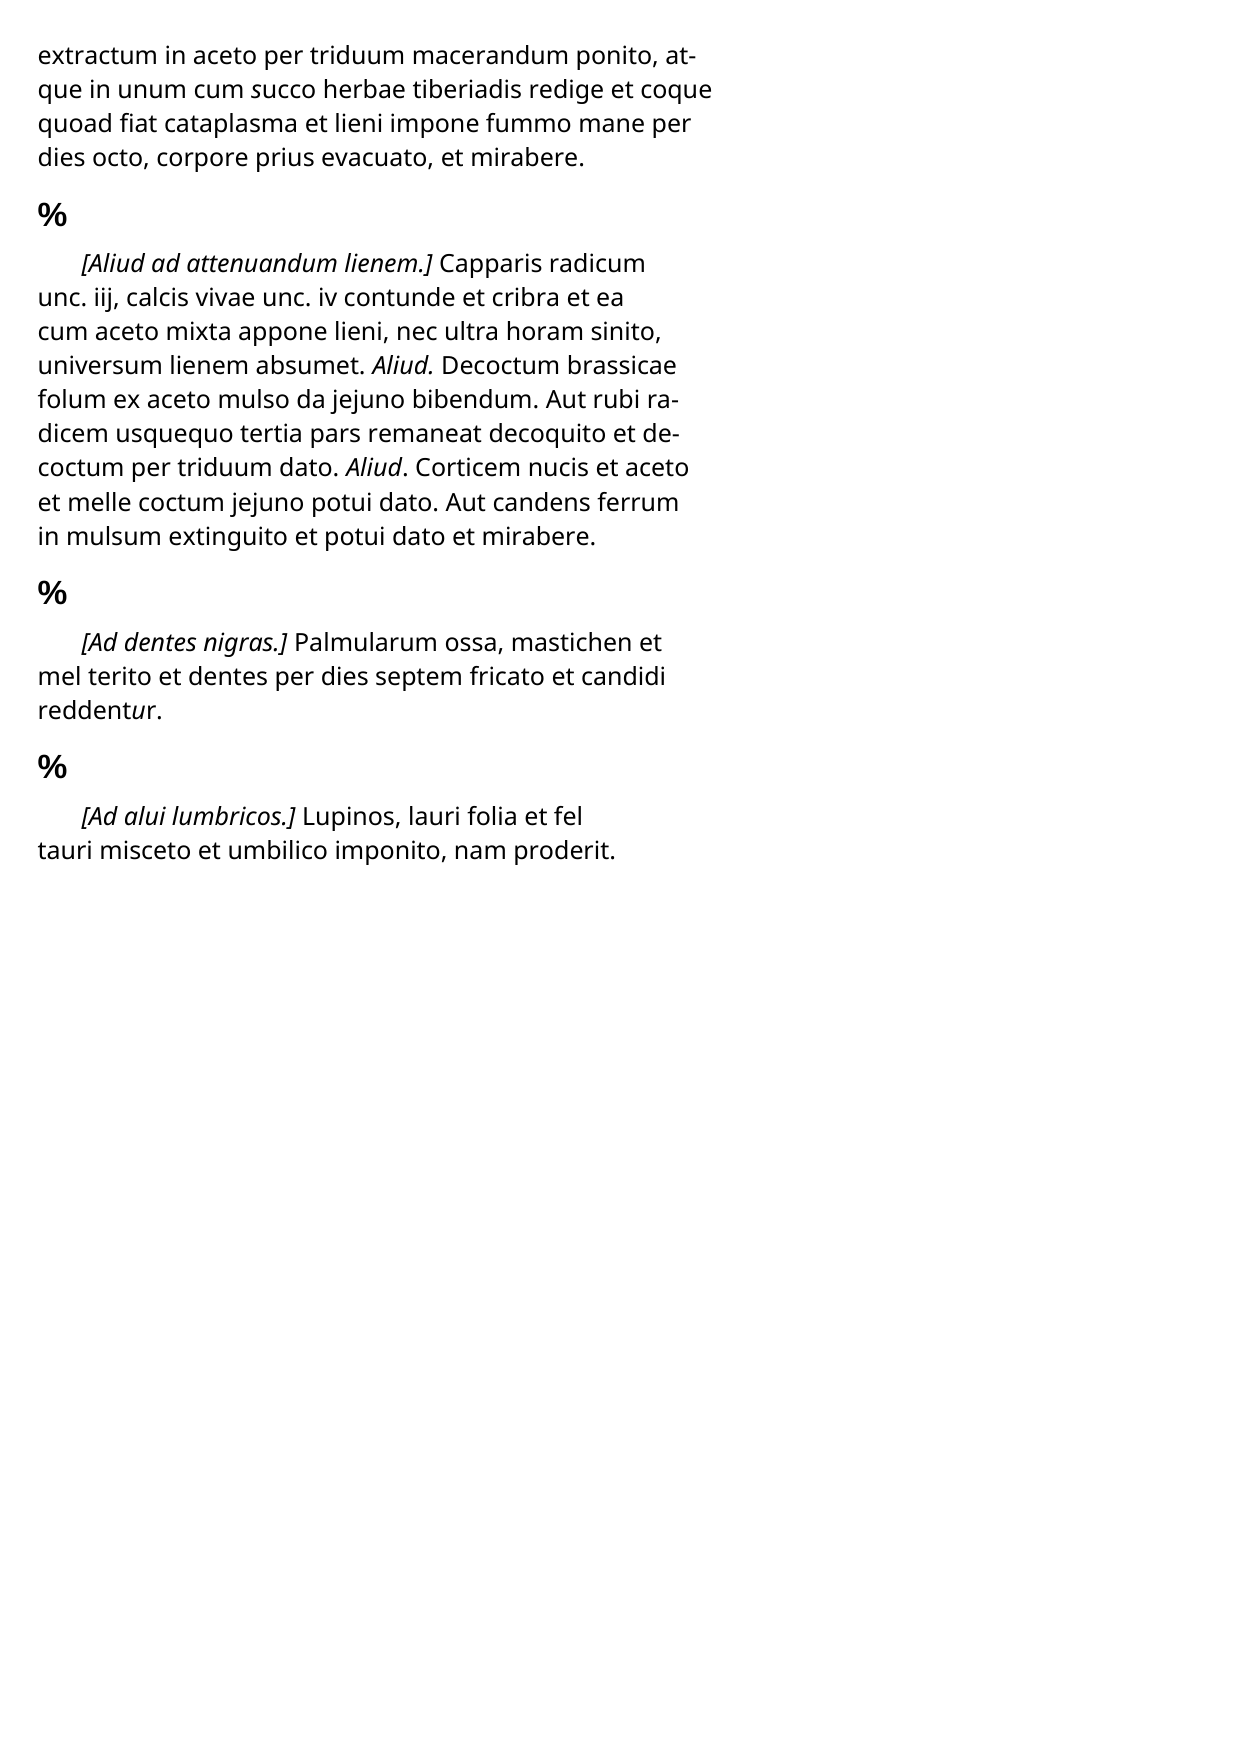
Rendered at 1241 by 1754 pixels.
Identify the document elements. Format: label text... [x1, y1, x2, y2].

text [Ad alui lumbricos.] Lupinos, lauri folia et fel tauri misceto et umbilico imponito, nam proderit. [37, 798, 1203, 867]
text [Aliud ad attenuandum lienem.] Capparis radicum unc. iij, calcis vivae unc. iv contunde et cribra et ea cum aceto mixta appone lieni, nec ultra horam sinito, universum lienem absumet. Aliud. Decoctum brassicae folum ex aceto mulso da jejuno bibendum. Aut rubi ra- dicem usquequo tertia pars remaneat decoquito et de- coctum per triduum dato. Aliud. Corticem nucis et aceto et melle coctum jejuno potui dato. Aut candens ferrum in mulsum extinguito et potui dato et mirabere. [37, 246, 1203, 552]
subtitle % [37, 747, 1203, 786]
text extractum in aceto per triduum macerandum ponito, at- que in unum cum succo herbae tiberiadis redige et coque quoad fiat cataplasma et lieni impone fummo mane per dies octo, corpore prius evacuato, et mirabere. [37, 37, 1203, 174]
subtitle % [37, 573, 1203, 612]
subtitle % [37, 194, 1203, 233]
text [Ad dentes nigras.] Palmularum ossa, mastichen et mel terito et dentes per dies septem fricato et candidi reddentur. [37, 624, 1203, 726]
